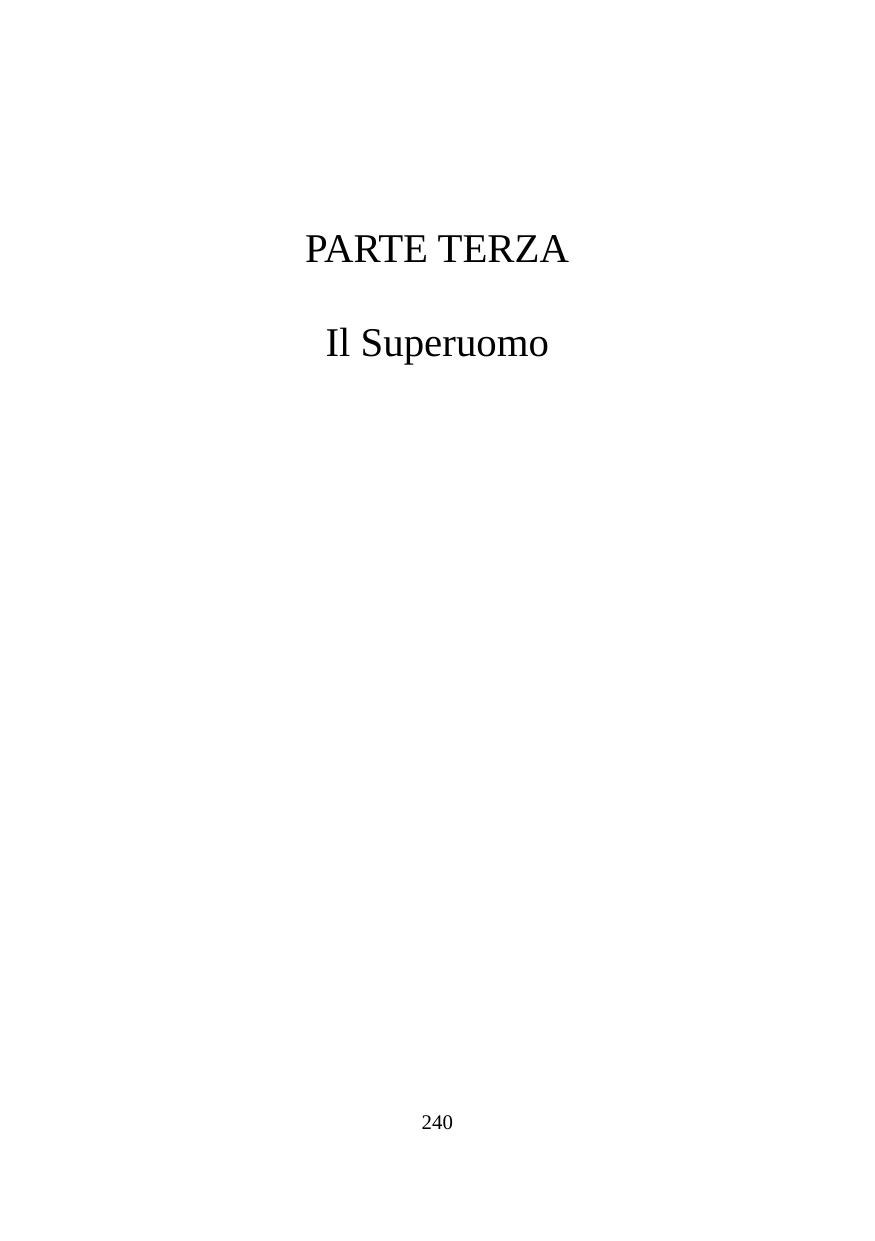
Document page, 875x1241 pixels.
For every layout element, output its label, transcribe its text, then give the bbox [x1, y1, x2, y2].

subtitle PARTE TERZA Il Superuomo [106, 224, 768, 365]
